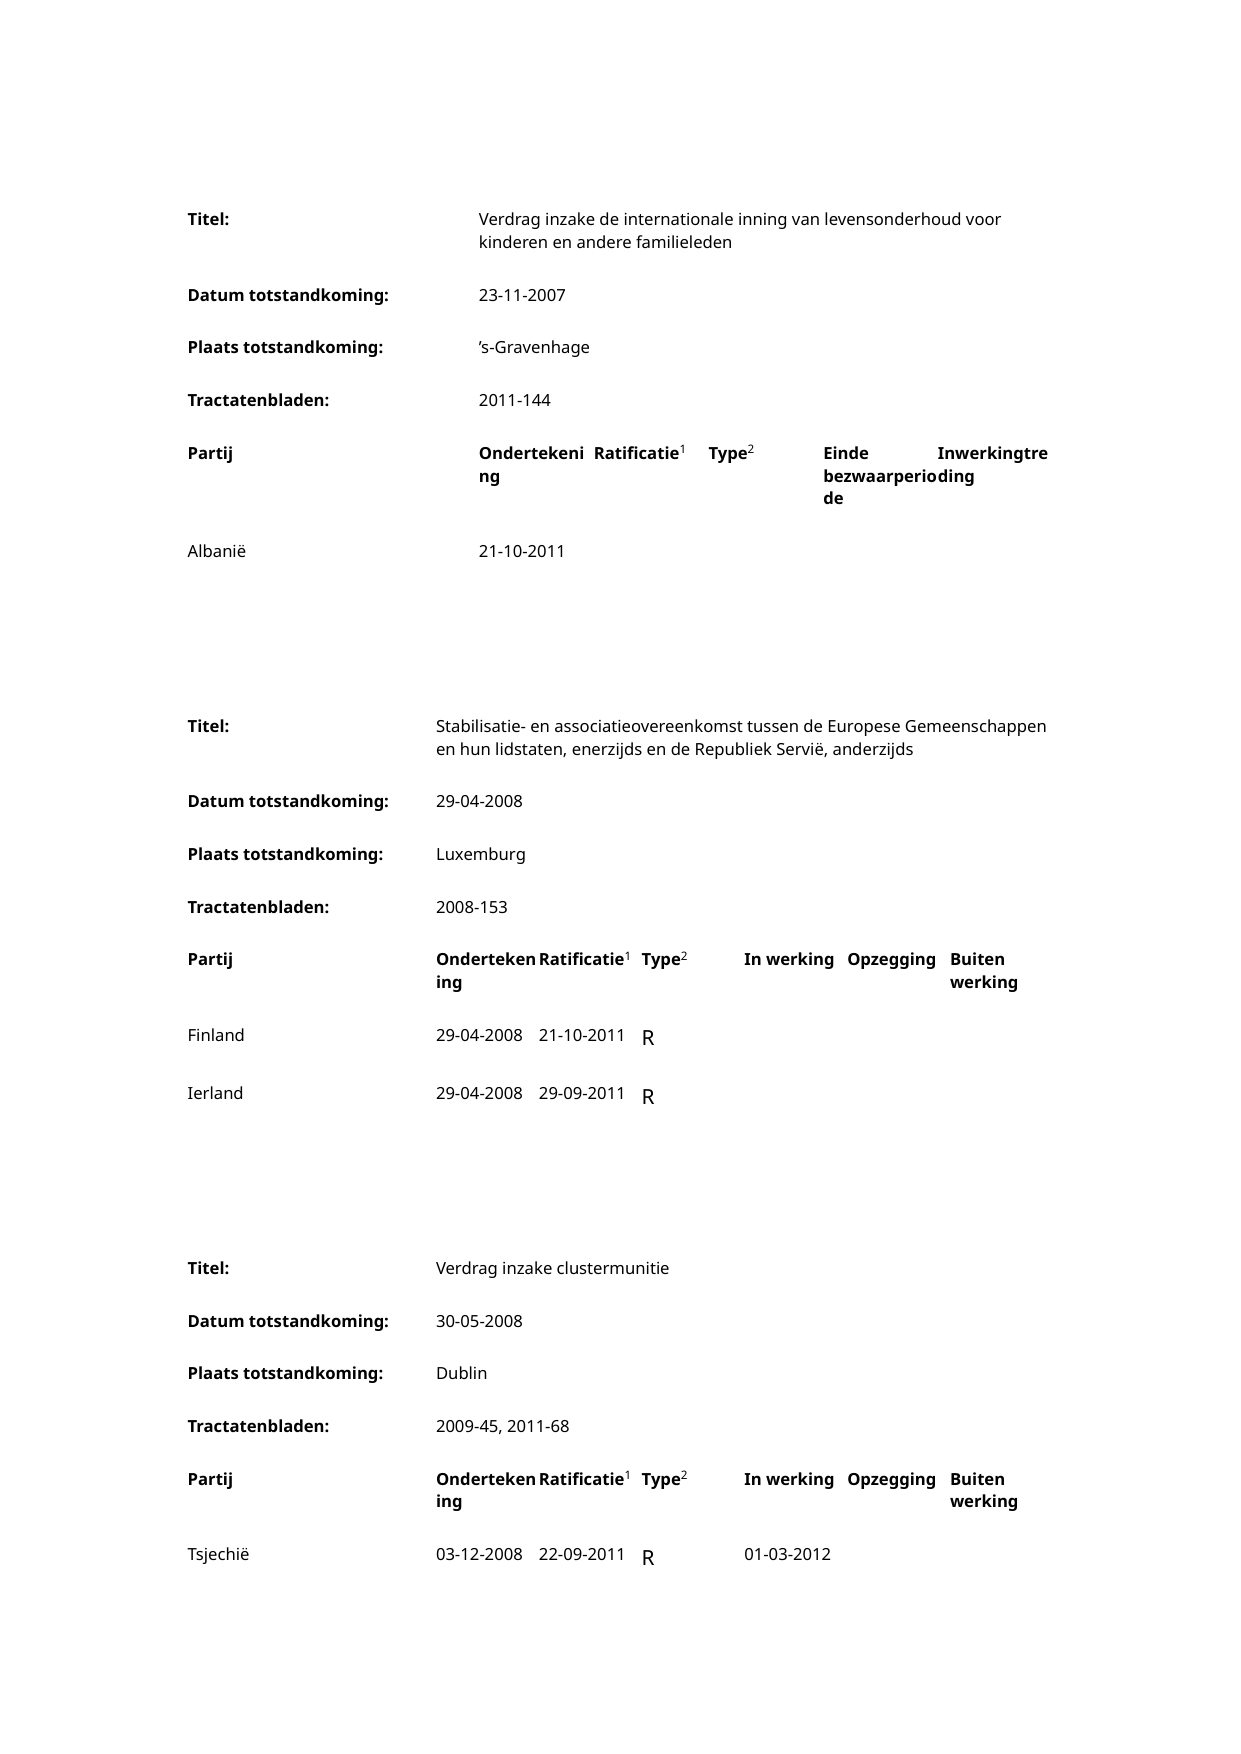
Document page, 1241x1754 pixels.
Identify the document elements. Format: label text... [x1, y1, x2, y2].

table_cell 01-03-2012 [744, 1543, 847, 1601]
table_cell Datum totstandkoming: [188, 283, 479, 336]
table_header Titel: [188, 208, 479, 283]
table_cell Plaats totstandkoming: [188, 843, 436, 895]
table_cell Partij [188, 948, 436, 1023]
table_cell ’s-Gravenhage [479, 336, 1053, 389]
table_cell Luxemburg [436, 843, 1053, 895]
table_cell [823, 540, 938, 598]
table_cell [847, 1543, 950, 1601]
table_cell Inwerkingtreding [938, 441, 1053, 539]
table_cell Buiten werking [950, 948, 1053, 1023]
table_cell [744, 1023, 847, 1082]
table_cell 30-05-2008 [436, 1309, 1053, 1362]
table_cell [847, 1082, 950, 1140]
table_cell Tractatenbladen: [188, 1415, 436, 1467]
table_cell [708, 540, 823, 598]
table_cell R [641, 1023, 744, 1082]
table_cell Type2 [708, 441, 823, 539]
table_cell In werking [744, 1468, 847, 1543]
table_header Titel: [188, 1257, 436, 1309]
table_cell Ierland [188, 1082, 436, 1140]
table_cell R [641, 1543, 744, 1601]
table_cell [950, 1023, 1053, 1082]
table_cell 21-10-2011 [539, 1023, 641, 1082]
table_cell 29-04-2008 [436, 1082, 539, 1140]
table_cell Einde bezwaarperiode [823, 441, 938, 539]
table_cell R [641, 1082, 744, 1140]
table_cell 29-04-2008 [436, 790, 1053, 842]
table_cell [847, 1023, 950, 1082]
table_cell 29-09-2011 [539, 1082, 641, 1140]
table_cell 22-09-2011 [539, 1543, 641, 1601]
table_cell Opzegging [847, 1468, 950, 1543]
table_cell Tractatenbladen: [188, 895, 436, 948]
table_cell Ondertekening [479, 441, 593, 539]
table_cell In werking [744, 948, 847, 1023]
table_cell Datum totstandkoming: [188, 1309, 436, 1362]
table_cell Type2 [641, 1468, 744, 1543]
table_cell Plaats totstandkoming: [188, 336, 479, 389]
table_cell [744, 1082, 847, 1140]
table_cell Buiten werking [950, 1468, 1053, 1543]
table_cell [950, 1543, 1053, 1601]
table_cell 2009-45, 2011-68 [436, 1415, 1053, 1467]
table_cell Opzegging [847, 948, 950, 1023]
table_cell Partij [188, 441, 479, 539]
table_cell Datum totstandkoming: [188, 790, 436, 842]
table_cell Albanië [188, 540, 479, 598]
table_cell Dublin [436, 1362, 1053, 1415]
table_cell 21-10-2011 [479, 540, 593, 598]
table_header Stabilisatie- en associatieovereenkomst tussen de Europese Gemeenschappen en hun lidstaten, enerzijds en de Republiek Servië, anderzijds [436, 714, 1053, 790]
table_header Verdrag inzake clustermunitie [436, 1257, 1053, 1309]
table_cell Finland [188, 1023, 436, 1082]
table_cell 03-12-2008 [436, 1543, 539, 1601]
table_cell Ondertekening [436, 948, 539, 1023]
table_header Titel: [188, 714, 436, 790]
table_cell 2008-153 [436, 895, 1053, 948]
table_cell 29-04-2008 [436, 1023, 539, 1082]
table_cell Tractatenbladen: [188, 389, 479, 441]
table_cell 23-11-2007 [479, 283, 1053, 336]
table_cell Ratificatie1 [539, 948, 641, 1023]
table_cell Ratificatie1 [594, 441, 708, 539]
table_cell [938, 540, 1053, 598]
table_cell Partij [188, 1468, 436, 1543]
table_cell Plaats totstandkoming: [188, 1362, 436, 1415]
table_cell Tsjechië [188, 1543, 436, 1601]
table_cell Type2 [641, 948, 744, 1023]
table_cell [950, 1082, 1053, 1140]
table_header Verdrag inzake de internationale inning van levensonderhoud voor kinderen en andere familieleden [479, 208, 1053, 283]
table_cell 2011-144 [479, 389, 1053, 441]
table_cell Ratificatie1 [539, 1468, 641, 1543]
table_cell Ondertekening [436, 1468, 539, 1543]
table_cell [594, 540, 708, 598]
